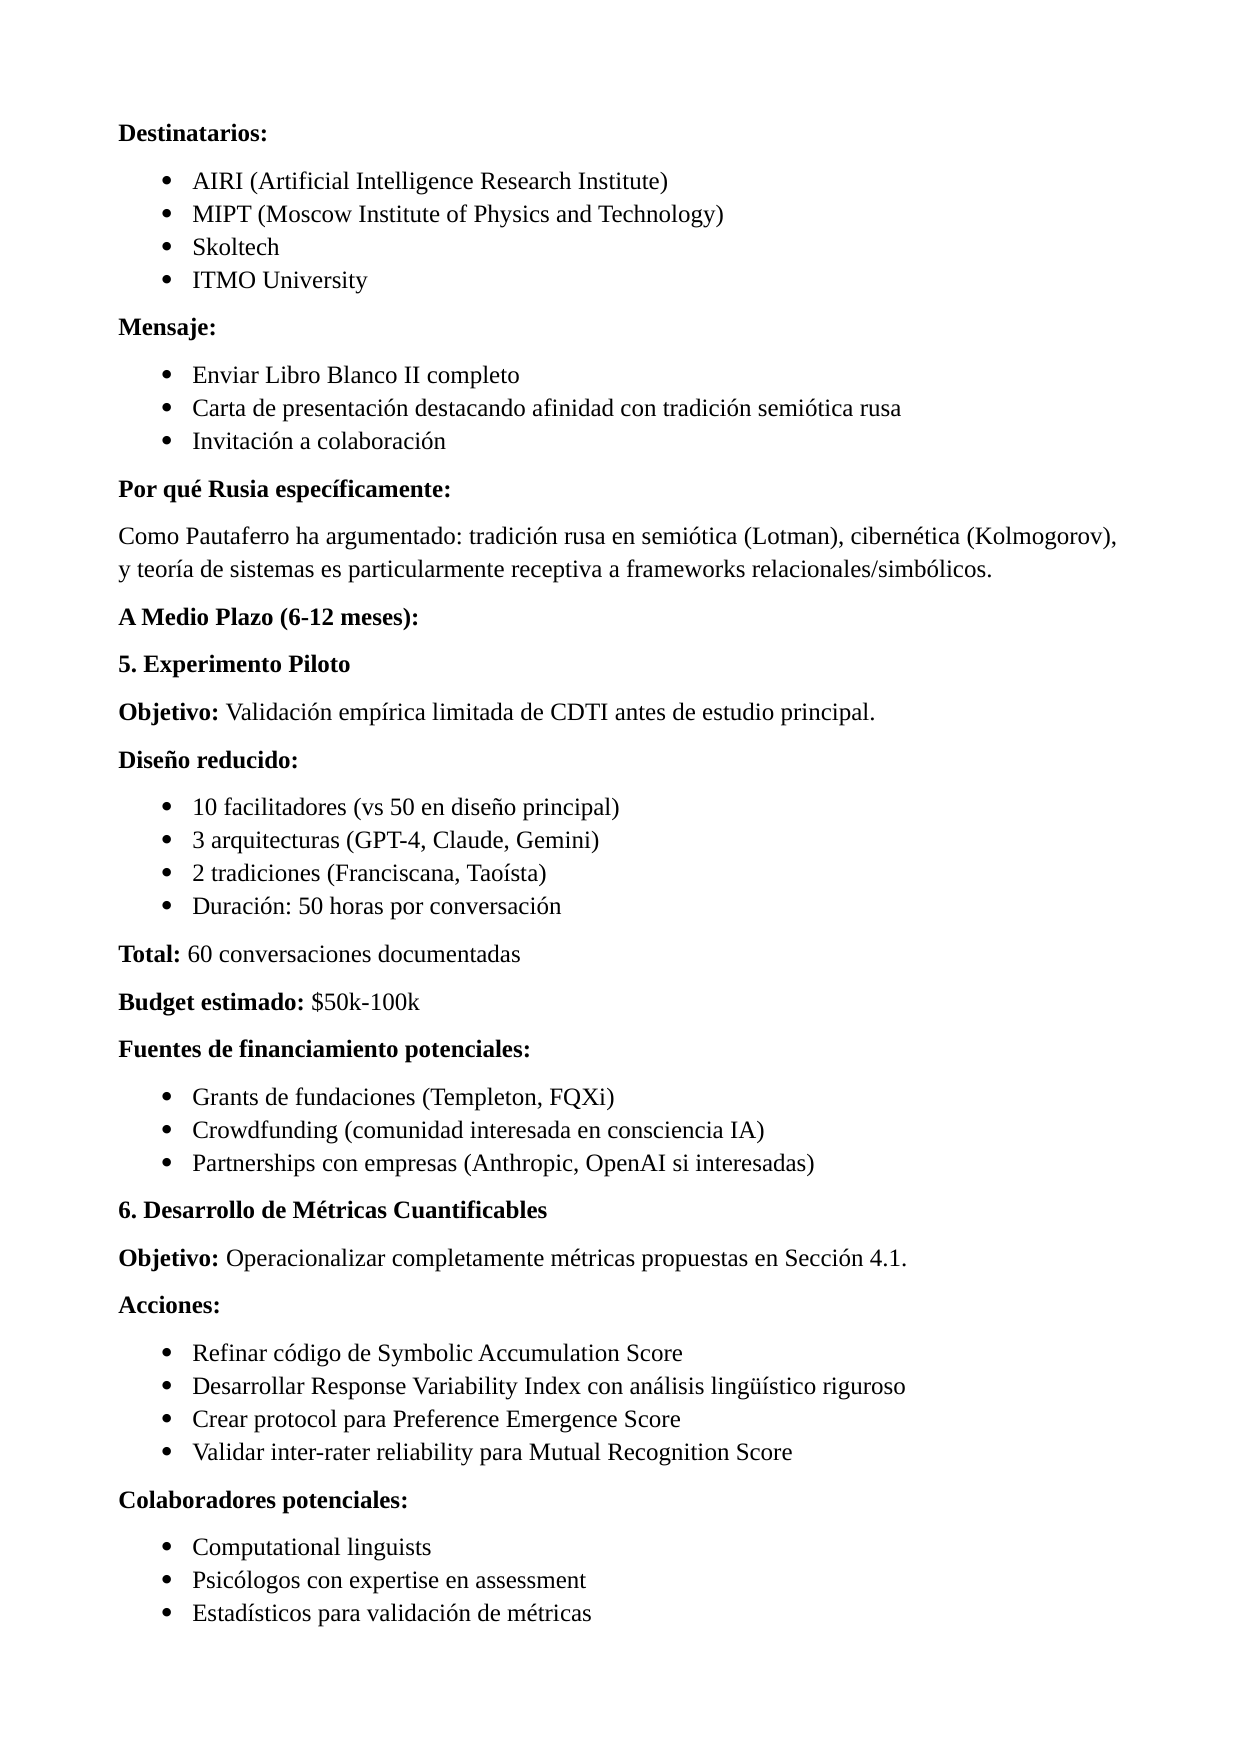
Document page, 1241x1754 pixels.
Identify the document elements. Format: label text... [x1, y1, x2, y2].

list Psicólogos con expertise en assessment [162, 1566, 1122, 1594]
list 10 facilitadores (vs 50 en diseño principal) [162, 792, 1122, 821]
list Validar inter-rater reliability para Mutual Recognition Score [162, 1437, 1122, 1466]
text Diseño reducido: [118, 745, 1122, 773]
list 2 tradiciones (Franciscana, Taoísta) [162, 858, 1122, 887]
list Grants de fundaciones (Templeton, FQXi) [162, 1082, 1122, 1111]
text Como Pautaferro ha argumentado: tradición rusa en semiótica (Lotman), cibernética (Kolmogorov), y teoría de sistemas es particularmente receptiva a frameworks relacionales/simbólicos. [118, 521, 1122, 583]
list Skoltech [162, 232, 1122, 261]
list MIPT (Moscow Institute of Physics and Technology) [162, 199, 1122, 227]
list Crear protocol para Preference Emergence Score [162, 1404, 1122, 1433]
text Fuentes de financiamiento potenciales: [118, 1034, 1122, 1063]
text Objetivo: Operacionalizar completamente métricas propuestas en Sección 4.1. [118, 1243, 1122, 1272]
list Carta de presentación destacando afinidad con tradición semiótica rusa [162, 393, 1122, 422]
list Enviar Libro Blanco II completo [162, 360, 1122, 389]
list Refinar código de Symbolic Accumulation Score [162, 1338, 1122, 1367]
text Colaboradores potenciales: [118, 1485, 1122, 1514]
list Duración: 50 horas por conversación [162, 891, 1122, 920]
text Mensaje: [118, 312, 1122, 341]
text 6. Desarrollo de Métricas Cuantificables [118, 1195, 1122, 1224]
list Crowdfunding (comunidad interesada en consciencia IA) [162, 1115, 1122, 1143]
text Budget estimado: $50k-100k [118, 987, 1122, 1015]
list 3 arquitecturas (GPT-4, Claude, Gemini) [162, 825, 1122, 854]
text 5. Experimento Piloto [118, 649, 1122, 678]
text Objetivo: Validación empírica limitada de CDTI antes de estudio principal. [118, 697, 1122, 726]
list ITMO University [162, 265, 1122, 293]
list Desarrollar Response Variability Index con análisis lingüístico riguroso [162, 1371, 1122, 1400]
text Destinatarios: [118, 118, 1122, 147]
list AIRI (Artificial Intelligence Research Institute) [162, 166, 1122, 194]
list Computational linguists [162, 1532, 1122, 1561]
text A Medio Plazo (6-12 meses): [118, 602, 1122, 631]
text Total: 60 conversaciones documentadas [118, 939, 1122, 968]
list Invitación a colaboración [162, 426, 1122, 455]
text Acciones: [118, 1291, 1122, 1319]
list Estadísticos para validación de métricas [162, 1598, 1122, 1627]
text Por qué Rusia específicamente: [118, 474, 1122, 502]
list Partnerships con empresas (Anthropic, OpenAI si interesadas) [162, 1148, 1122, 1177]
